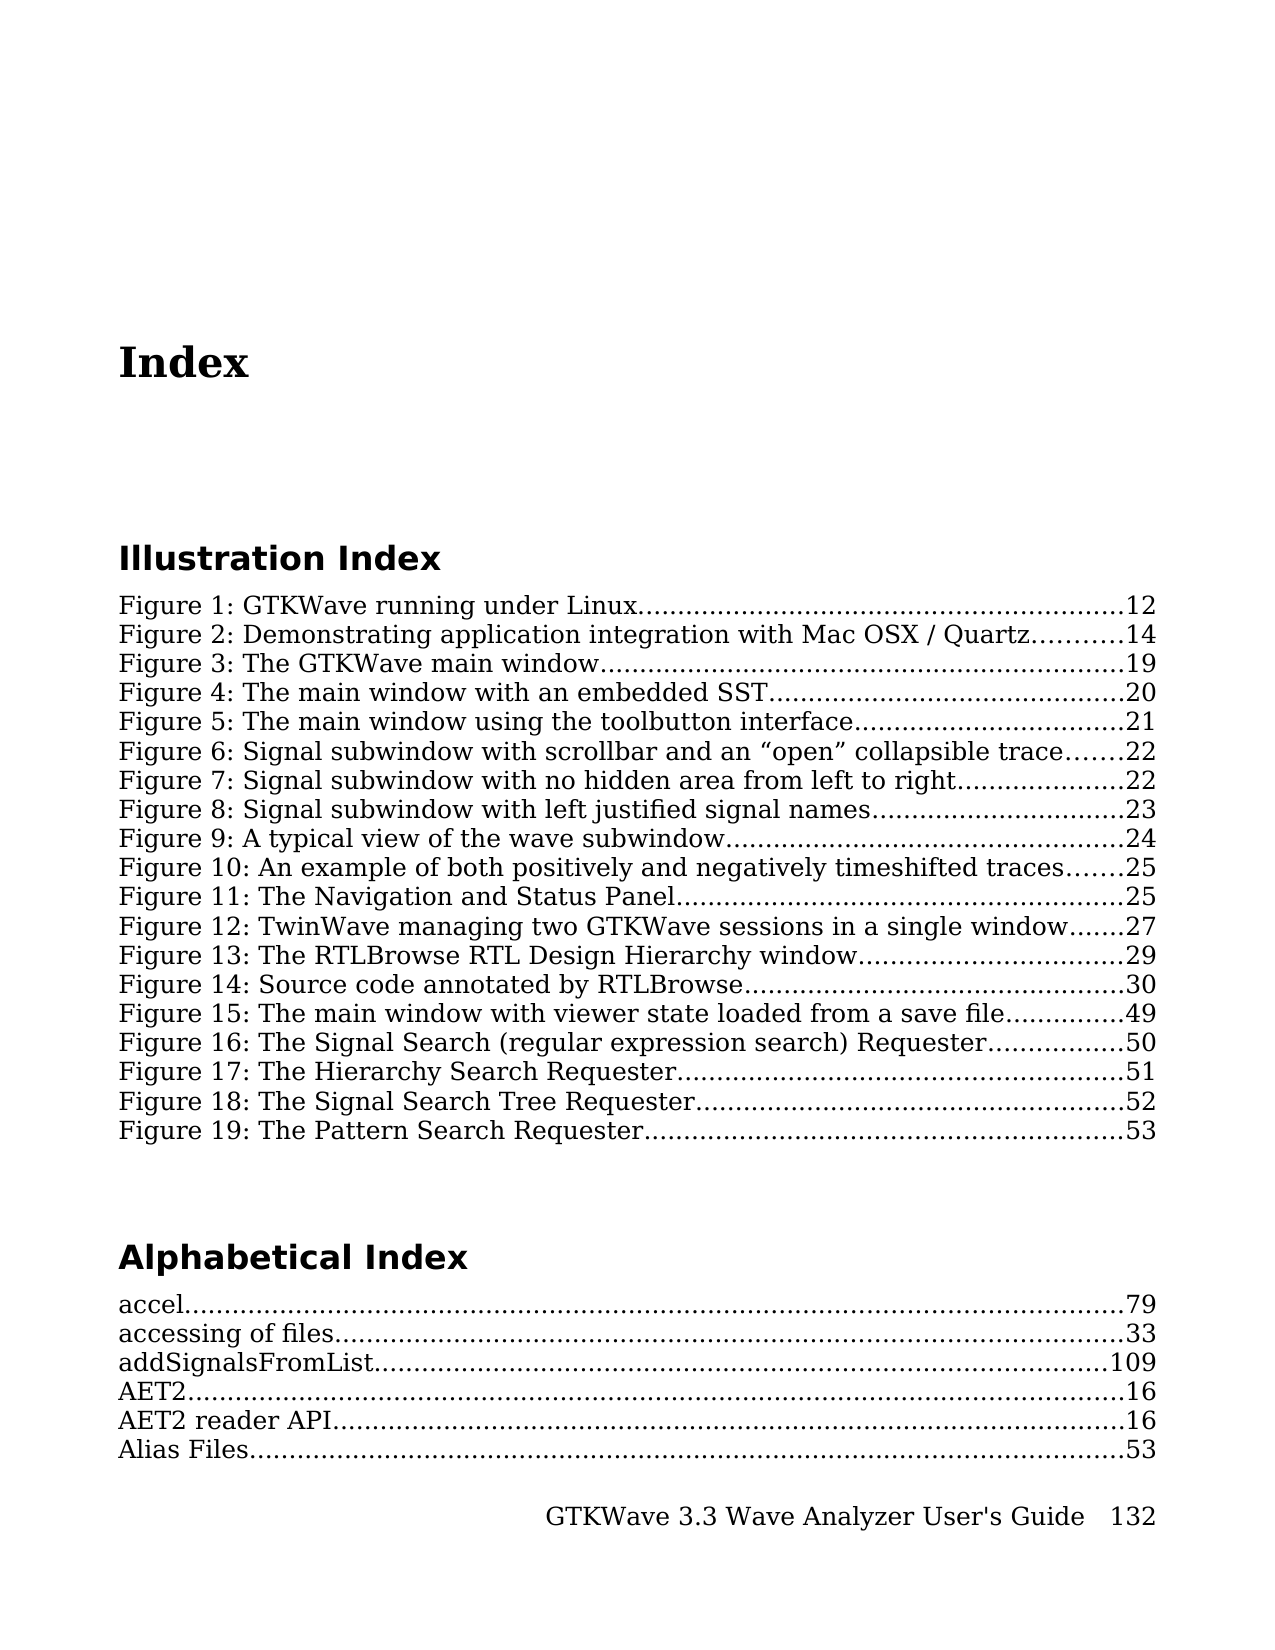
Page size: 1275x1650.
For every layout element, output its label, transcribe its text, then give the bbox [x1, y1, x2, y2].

text Figure 2: Demonstrating application integration with Mac OSX / Quartz 14 [118, 620, 1157, 649]
text accel 79 [118, 1290, 1157, 1319]
subtitle Illustration Index [118, 539, 1157, 578]
text Figure 4: The main window with an embedded SST 20 [118, 678, 1157, 707]
text Figure 10: An example of both positively and negatively timeshifted traces 25 [118, 853, 1157, 882]
text Figure 7: Signal subwindow with no hidden area from left to right 22 [118, 766, 1157, 795]
text Figure 13: The RTLBrowse RTL Design Hierarchy window 29 [118, 941, 1157, 970]
text Alias Files 53 [118, 1436, 1157, 1465]
text Figure 18: The Signal Search Tree Requester 52 [118, 1087, 1157, 1116]
text Figure 14: Source code annotated by RTLBrowse 30 [118, 970, 1157, 999]
text Figure 6: Signal subwindow with scrollbar and an “open” collapsible trace 22 [118, 737, 1157, 766]
text Figure 15: The main window with viewer state loaded from a save file 49 [118, 999, 1157, 1028]
text AET2 16 [118, 1377, 1157, 1407]
subtitle Alphabetical Index [118, 1238, 1157, 1277]
text Figure 17: The Hierarchy Search Requester 51 [118, 1057, 1157, 1087]
text accessing of files 33 [118, 1319, 1157, 1348]
text Figure 8: Signal subwindow with left justified signal names 23 [118, 795, 1157, 824]
text Figure 9: A typical view of the wave subwindow 24 [118, 824, 1157, 853]
text Figure 11: The Navigation and Status Panel 25 [118, 882, 1157, 912]
text AET2 reader API 16 [118, 1407, 1157, 1436]
text Figure 5: The main window using the toolbutton interface 21 [118, 707, 1157, 737]
text Figure 19: The Pattern Search Requester 53 [118, 1116, 1157, 1145]
text Figure 16: The Signal Search (regular expression search) Requester 50 [118, 1028, 1157, 1057]
text Figure 1: GTKWave running under Linux. 12 [118, 591, 1157, 620]
text Figure 12: TwinWave managing two GTKWave sessions in a single window 27 [118, 912, 1157, 941]
text Index [118, 338, 1157, 387]
text addSignalsFromList 109 [118, 1348, 1157, 1377]
text Figure 3: The GTKWave main window 19 [118, 649, 1157, 678]
